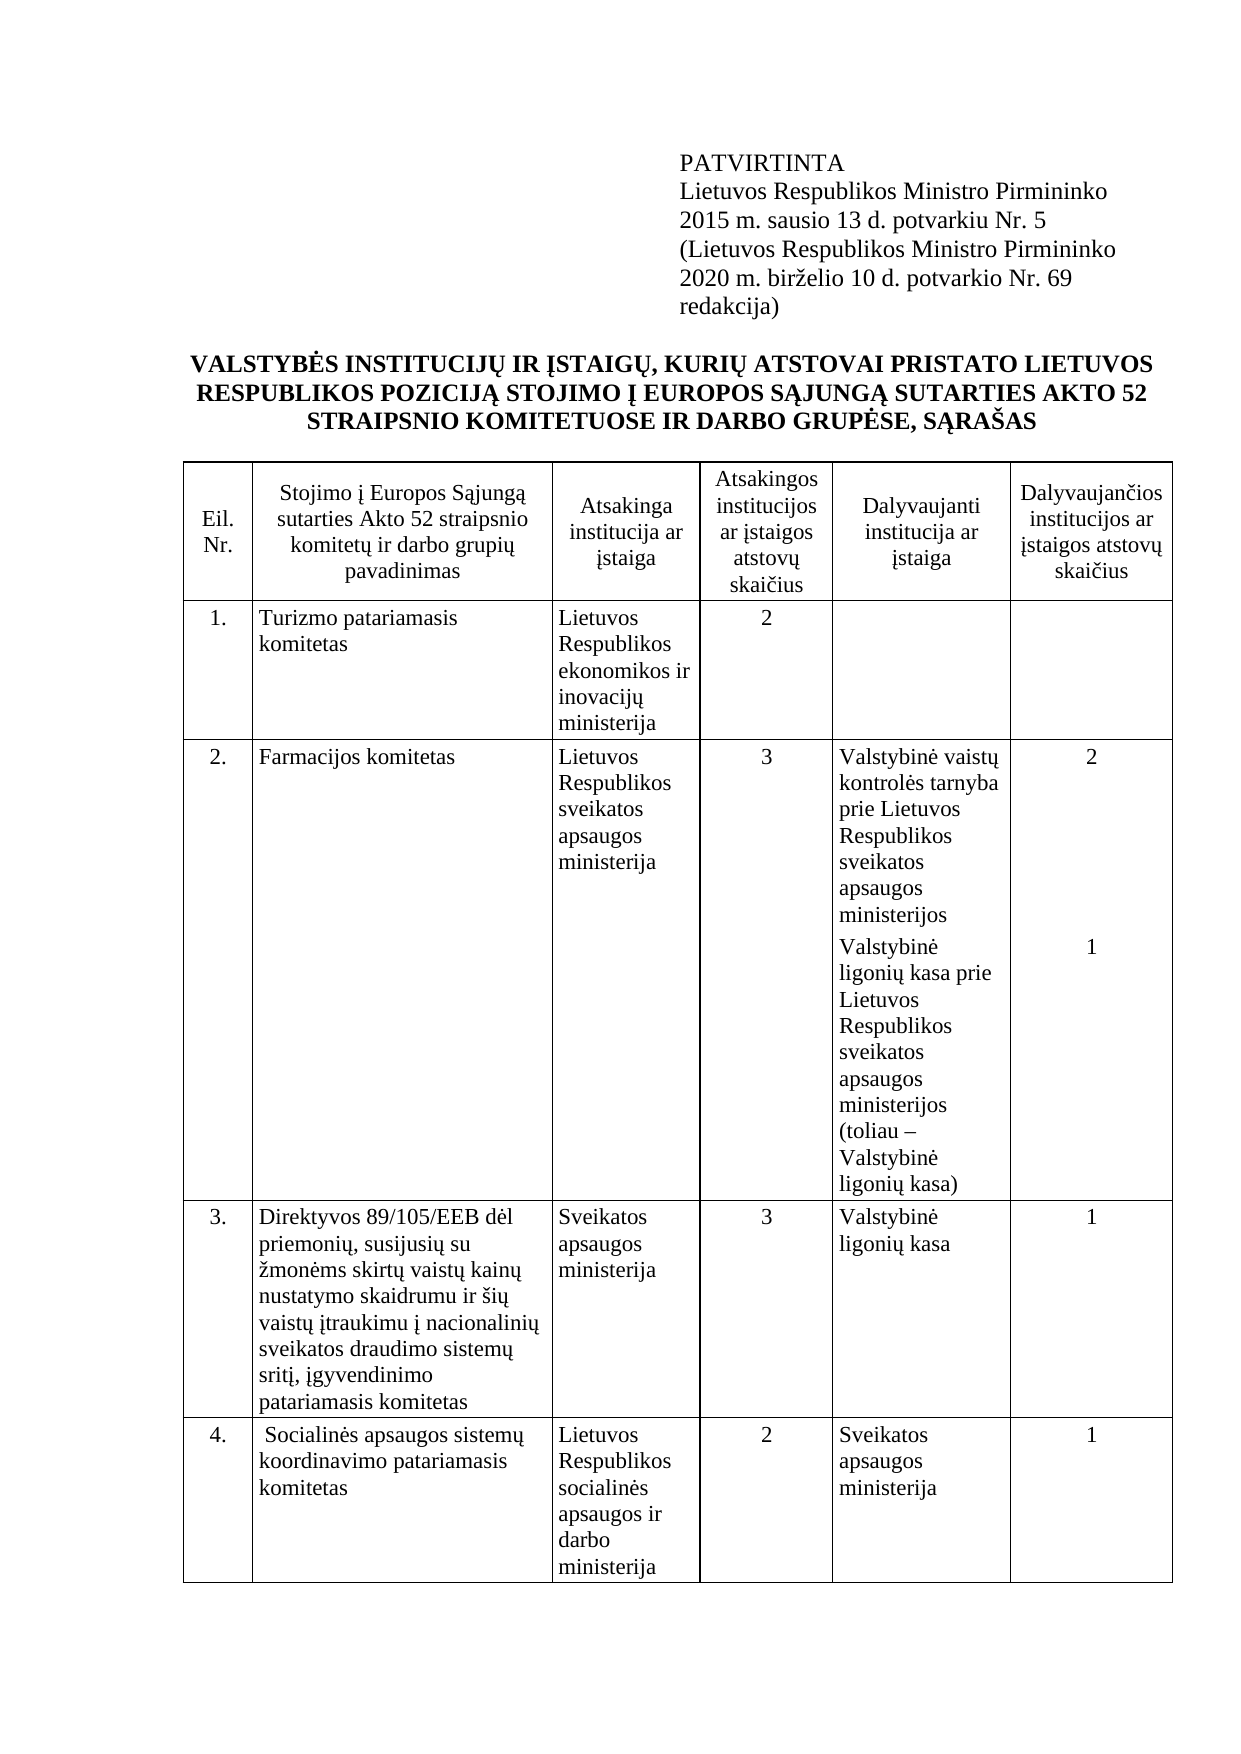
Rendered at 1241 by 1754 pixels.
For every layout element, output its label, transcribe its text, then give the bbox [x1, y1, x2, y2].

table_cell 3. [184, 1201, 252, 1417]
table_cell Farmacijos komitetas [253, 740, 552, 930]
table_cell Direktyvos 89/105/EEB dėl priemonių, susijusių su žmonėms skirtų vaistų kainų nustatymo skaidrumu ir šių vaistų įtraukimu į nacionalinių sveikatos draudimo sistemų sritį, įgyvendinimo patariamasis komitetas [253, 1201, 552, 1417]
table_cell [1011, 601, 1172, 739]
table_cell Turizmo patariamasis komitetas [253, 601, 552, 739]
table_cell 1 [1011, 930, 1172, 1199]
table_cell 1 [1011, 1418, 1172, 1582]
table_cell Lietuvos Respublikos ekonomikos ir inovacijų ministerija [553, 601, 699, 739]
table_cell 4. [184, 1418, 252, 1582]
table_header Atsakinga institucija ar įstaiga [553, 463, 699, 600]
table_cell Lietuvos Respublikos socialinės apsaugos ir darbo ministerija [553, 1418, 699, 1582]
table_cell Socialinės apsaugos sistemų koordinavimo patariamasis komitetas [253, 1418, 552, 1582]
table_cell 1 [1011, 1201, 1172, 1417]
table_cell Valstybinė ligonių kasa [833, 1201, 1010, 1417]
table_cell 2 [701, 601, 832, 739]
table_header Dalyvaujanti institucija ar įstaiga [833, 463, 1010, 600]
table_cell 2 [1011, 740, 1172, 930]
table_header Atsakingos institucijos ar įstaigos atstovų skaičius [701, 463, 832, 600]
table_cell 2. [184, 740, 252, 930]
table_cell 3 [701, 1201, 832, 1417]
table_cell 3 [701, 740, 832, 930]
table_header Dalyvaujančios institucijos ar įstaigos atstovų skaičius [1011, 463, 1172, 600]
table_cell Valstybinė ligonių kasa prie Lietuvos Respublikos sveikatos apsaugos ministerijos (toliau – Valstybinė ligonių kasa) [833, 930, 1010, 1199]
table_cell [253, 930, 552, 1199]
table_cell [184, 930, 252, 1199]
table_cell [701, 930, 832, 1199]
table_cell 2 [701, 1418, 832, 1582]
table_header Eil. Nr. [184, 463, 252, 600]
table_cell Lietuvos Respublikos sveikatos apsaugos ministerija [553, 740, 699, 930]
table_cell Sveikatos apsaugos ministerija [553, 1201, 699, 1417]
table_cell [833, 601, 1010, 739]
text VALSTYBĖS INSTITUCIJŲ IR ĮSTAIGŲ, KURIŲ ATSTOVAI PRISTATO LIETUVOS RESPUBLIKOS POZICIJĄ STOJIMO Į EUROPOS SĄJUNGĄ SUTARTIES AKTO 52 STRAIPSNIO KOMITETUOSE IR DARBO GRUPĖSE, SĄRAŠAS [177, 349, 1167, 435]
table_cell Valstybinė vaistų kontrolės tarnyba prie Lietuvos Respublikos sveikatos apsaugos ministerijos [833, 740, 1010, 930]
table_cell 1. [184, 601, 252, 739]
table_header Stojimo į Europos Sąjungą sutarties Akto 52 straipsnio komitetų ir darbo grupių pavadinimas [253, 463, 552, 600]
table_cell [553, 930, 699, 1199]
text PATVIRTINTA Lietuvos Respublikos Ministro Pirmininko 2015 m. sausio 13 d. potvarkiu Nr. 5 (Lietuvos Respublikos Ministro Pirmininko 2020 m. birželio 10 d. potvarkio Nr. 69 redakcija) [679, 148, 1167, 320]
table_cell Sveikatos apsaugos ministerija [833, 1418, 1010, 1582]
